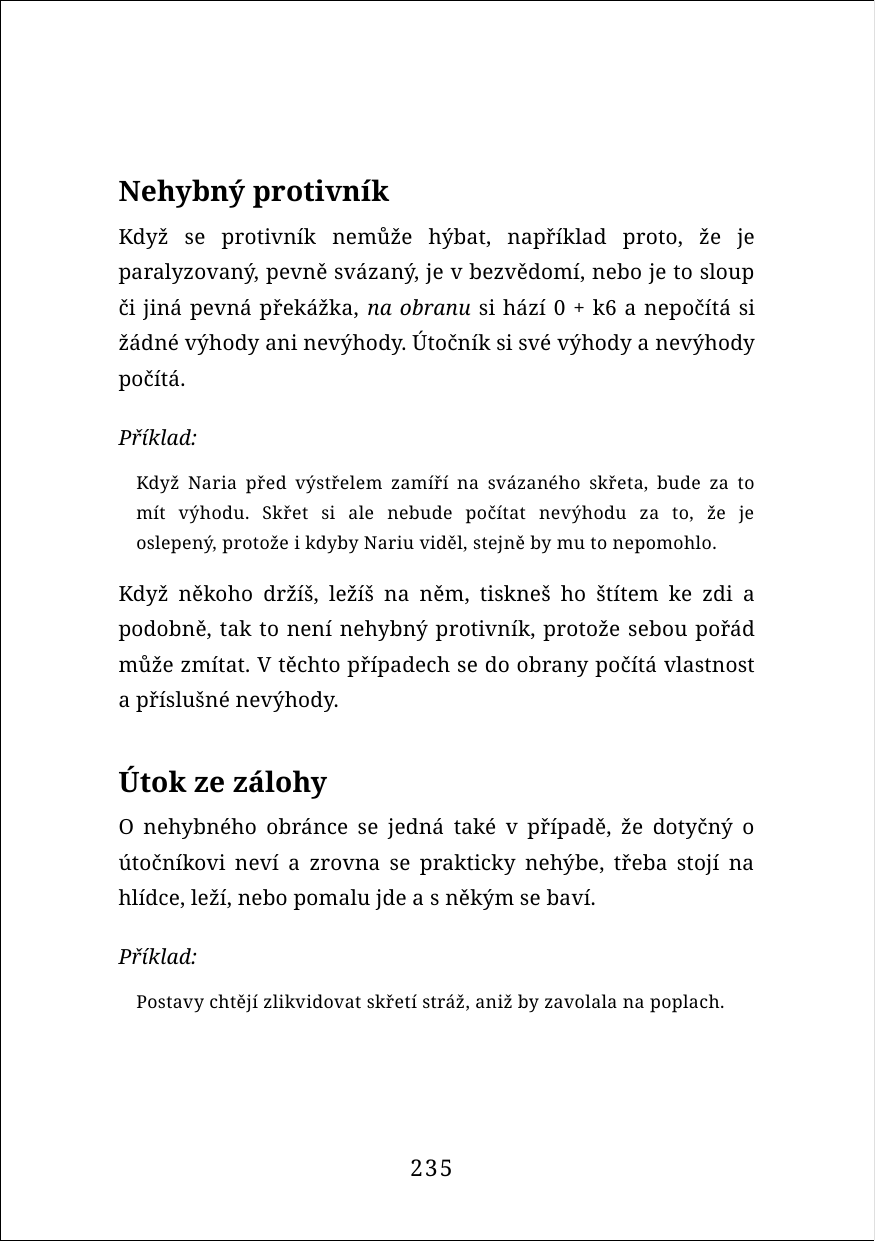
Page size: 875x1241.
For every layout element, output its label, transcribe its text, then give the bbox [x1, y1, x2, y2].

text Když se protivník nemůže hýbat, například proto, že je paralyzovaný, pevně svázaný, je v bezvědomí, nebo je to sloup či jiná pevná překážka, na obranu si hází 0 + k6 a nepočítá si žádné výhody ani nevýhody. Útočník si své výhody a nevýhody počítá. [118, 222, 756, 392]
text O nehybného obránce se jedná také v případě, že dotyčný o útočníkovi neví a zrovna se prakticky nehýbe, třeba stojí na hlídce, leží, nebo pomalu jde a s někým se baví. [118, 812, 756, 912]
text Příklad: [118, 423, 756, 452]
text Postavy chtějí zlikvidovat skřetí stráž, aniž by zavolala na poplach. [136, 990, 756, 1014]
text Příklad: [118, 942, 756, 971]
subtitle Útok ze zálohy [118, 762, 756, 801]
subtitle Nehybný protivník [118, 172, 756, 210]
text Když Naria před výstřelem zamíří na svázaného skřeta, bude za to mít výhodu. Skřet si ale nebude počítat nevýhodu za to, že je oslepený, protože i kdyby Nariu viděl, stejně by mu to nepomohlo. [136, 470, 756, 555]
text Když někoho držíš, ležíš na něm, tiskneš ho štítem ke zdi a podobně, tak to není nehybný protivník, protože sebou pořád může zmítat. V těchto případech se do obrany počítá vlastnost a příslušné nevýhody. [118, 579, 756, 714]
